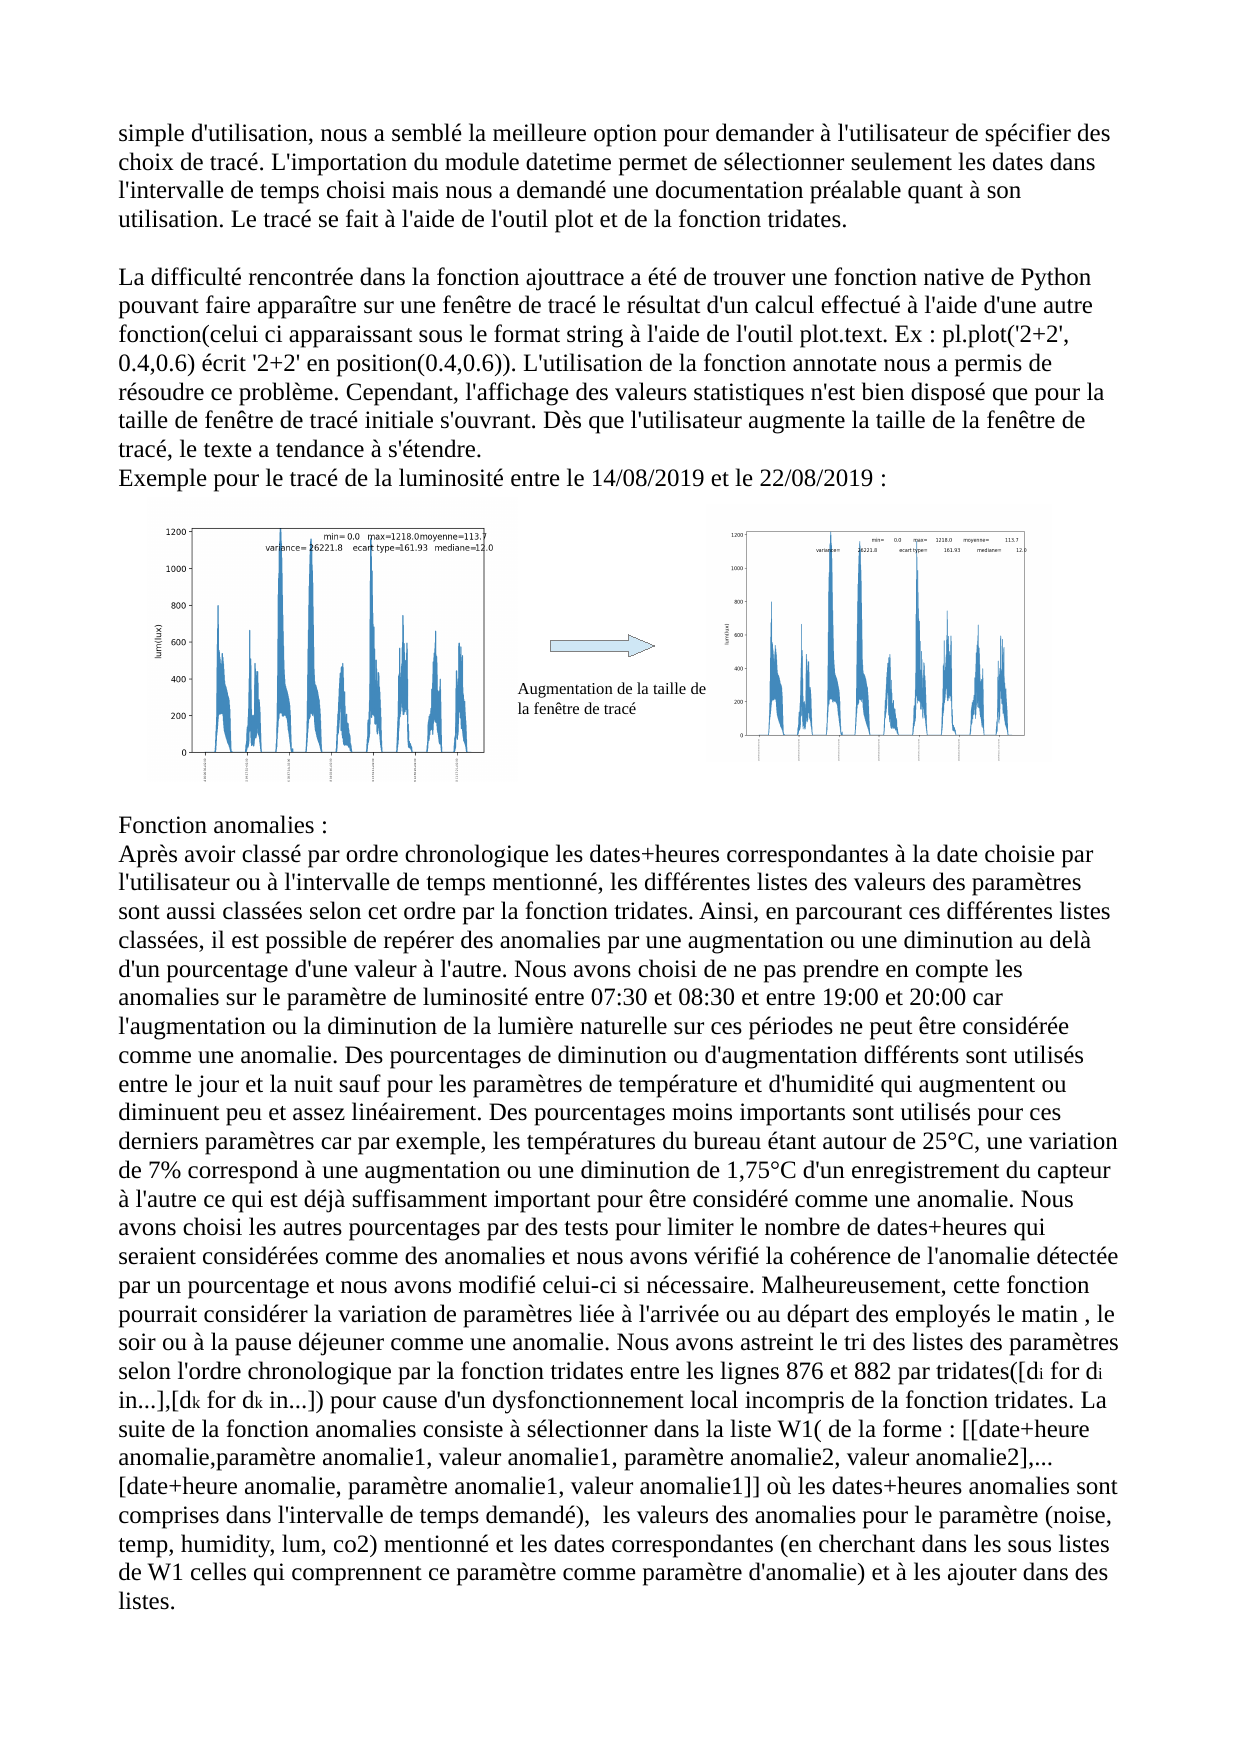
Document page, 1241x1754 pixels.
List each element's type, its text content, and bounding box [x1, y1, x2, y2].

text Fonction anomalies : [118, 810, 1122, 839]
text Après avoir classé par ordre chronologique les dates+heures correspondantes à la date choisie par l'utilisateur ou à l'intervalle de temps mentionné, les différentes listes des valeurs des paramètres sont aussi classées selon cet ordre par la fonction tridates. Ainsi, en parcourant ces différentes listes classées, il est possible de repérer des anomalies par une augmentation ou une diminution au delà d'un pourcentage d'une valeur à l'autre. Nous avons choisi de ne pas prendre en compte les anomalies sur le paramètre de luminosité entre 07:30 et 08:30 et entre 19:00 et 20:00 car l'augmentation ou la diminution de la lumière naturelle sur ces périodes ne peut être considérée comme une anomalie. Des pourcentages de diminution ou d'augmentation différents sont utilisés entre le jour et la nuit sauf pour les paramètres de température et d'humidité qui augmentent ou diminuent peu et assez linéairement. Des pourcentages moins importants sont utilisés pour ces derniers paramètres car par exemple, les températures du bureau étant autour de 25°C, une variation de 7% correspond à une augmentation ou une diminution de 1,75°C d'un enregistrement du capteur à l'autre ce qui est déjà suffisamment important pour être considéré comme une anomalie. Nous avons choisi les autres pourcentages par des tests pour limiter le nombre de dates+heures qui seraient considérées comme des anomalies et nous avons vérifié la cohérence de l'anomalie détectée par un pourcentage et nous avons modifié celui-ci si nécessaire. Malheureusement, cette fonction pourrait considérer la variation de paramètres liée à l'arrivée ou au départ des employés le matin , le soir ou à la pause déjeuner comme une anomalie. Nous avons astreint le tri des listes des paramètres selon l'ordre chronologique par la fonction tridates entre les lignes 876 et 882 par tridates([di for di in...],[dk for dk in...]) pour cause d'un dysfonctionnement local incompris de la fonction tridates. La suite de la fonction anomalies consiste à sélectionner dans la liste W1( de la forme : [[date+heure anomalie,paramètre anomalie1, valeur anomalie1, paramètre anomalie2, valeur anomalie2],...[date+heure anomalie, paramètre anomalie1, valeur anomalie1]] où les dates+heures anomalies sont comprises dans l'intervalle de temps demandé), les valeurs des anomalies pour le paramètre (noise, temp, humidity, lum, co2) mentionné et les dates correspondantes (en cherchant dans les sous listes de W1 celles qui comprennent ce paramètre comme paramètre d'anomalie) et à les ajouter dans des listes. [118, 839, 1122, 1615]
text simple d'utilisation, nous a semblé la meilleure option pour demander à l'utilisateur de spécifier des choix de tracé. L'importation du module datetime permet de sélectionner seulement les dates dans l'intervalle de temps choisi mais nous a demandé une documentation préalable quant à son utilisation. Le tracé se fait à l'aide de l'outil plot et de la fonction tridates. [118, 118, 1122, 233]
picture [706, 504, 1052, 762]
text Exemple pour le tracé de la luminosité entre le 14/08/2019 et le 22/08/2019 : [118, 463, 1122, 492]
picture [146, 497, 518, 782]
text La difficulté rencontrée dans la fonction ajouttrace a été de trouver une fonction native de Python pouvant faire apparaître sur une fenêtre de tracé le résultat d'un calcul effectué à l'aide d'une autre fonction(celui ci apparaissant sous le format string à l'aide de l'outil plot.text. Ex : pl.plot('2+2', 0.4,0.6) écrit '2+2' en position(0.4,0.6)). L'utilisation de la fonction annotate nous a permis de résoudre ce problème. Cependant, l'affichage des valeurs statistiques n'est bien disposé que pour la taille de fenêtre de tracé initiale s'ouvrant. Dès que l'utilisateur augmente la taille de la fenêtre de tracé, le texte a tendance à s'étendre. [118, 262, 1122, 463]
